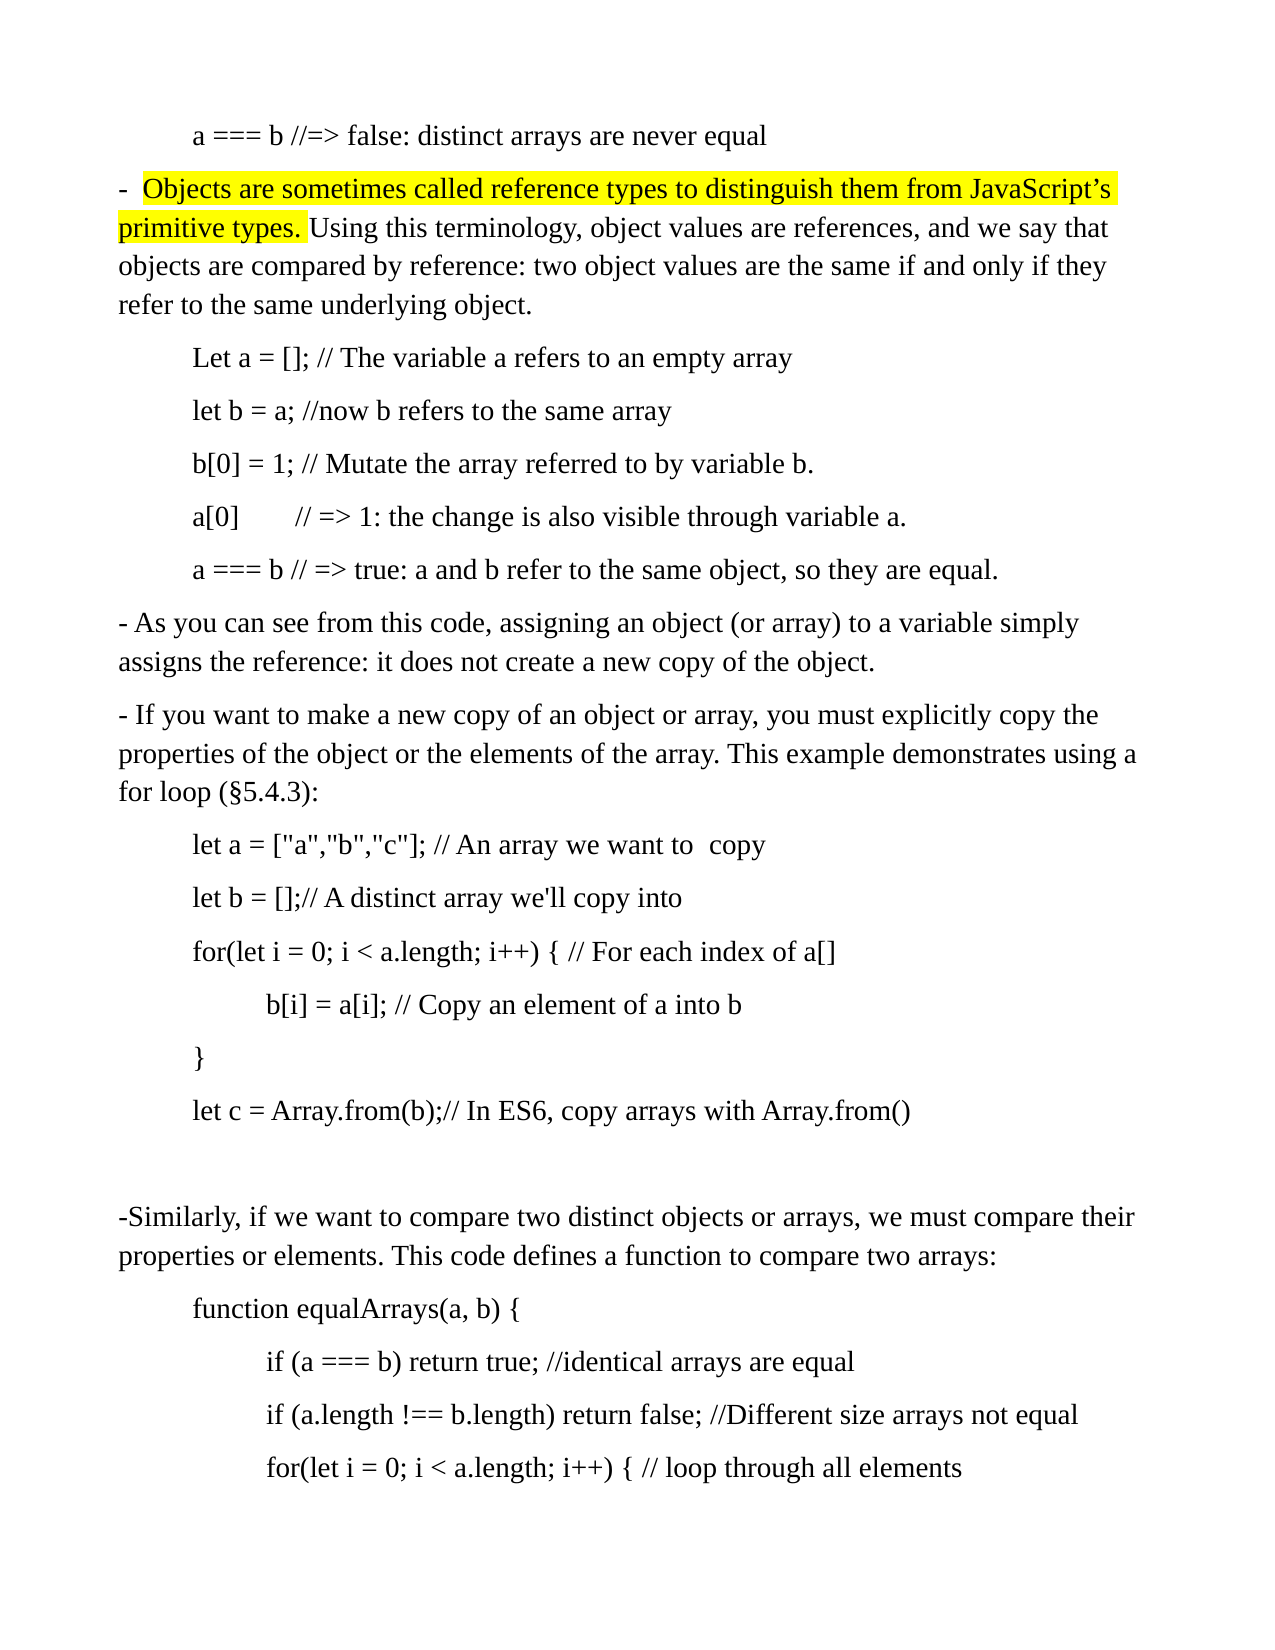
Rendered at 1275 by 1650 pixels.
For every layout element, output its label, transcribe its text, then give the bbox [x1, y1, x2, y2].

text let a = ["a","b","c"]; // An array we want to copy [118, 827, 1157, 861]
text -Similarly, if we want to compare two distinct objects or arrays, we must compare their properties or elements. This code defines a function to compare two arrays: [118, 1199, 1157, 1271]
text function equalArrays(a, b) { [118, 1291, 1157, 1324]
text b[i] = a[i]; // Copy an element of a into b [118, 987, 1157, 1020]
text if (a.length !== b.length) return false; //Different size arrays not equal [118, 1397, 1157, 1431]
text b[0] = 1; // Mutate the array referred to by variable b. [118, 446, 1157, 480]
text for(let i = 0; i < a.length; i++) { // loop through all elements [118, 1450, 1157, 1484]
text - As you can see from this code, assigning an object (or array) to a variable simply assigns the reference: it does not create a new copy of the object. [118, 606, 1157, 678]
text a === b //=> false: distinct arrays are never equal [118, 118, 1157, 152]
text if (a === b) return true; //identical arrays are equal [118, 1344, 1157, 1378]
text a[0] // => 1: the change is also visible through variable a. [118, 499, 1157, 533]
text } [118, 1040, 1157, 1073]
text - If you want to make a new copy of an object or array, you must explicitly copy the properties of the object or the elements of the array. This example demonstrates using a for loop (§5.4.3): [118, 697, 1157, 808]
text a === b // => true: a and b refer to the same object, so they are equal. [118, 552, 1157, 586]
text Let a = []; // The variable a refers to an empty array [118, 340, 1157, 373]
text let b = a; //now b refers to the same array [118, 393, 1157, 427]
text let c = Array.from(b);// In ES6, copy arrays with Array.from() [118, 1093, 1157, 1127]
text - Objects are sometimes called reference types to distinguish them from JavaScript’s primitive types. Using this terminology, object values are references, and we say that objects are compared by reference: two object values are the same if and only if they refer to the same underlying object. [118, 171, 1157, 320]
text for(let i = 0; i < a.length; i++) { // For each index of a[] [118, 934, 1157, 967]
text let b = [];// A distinct array we'll copy into [118, 881, 1157, 914]
